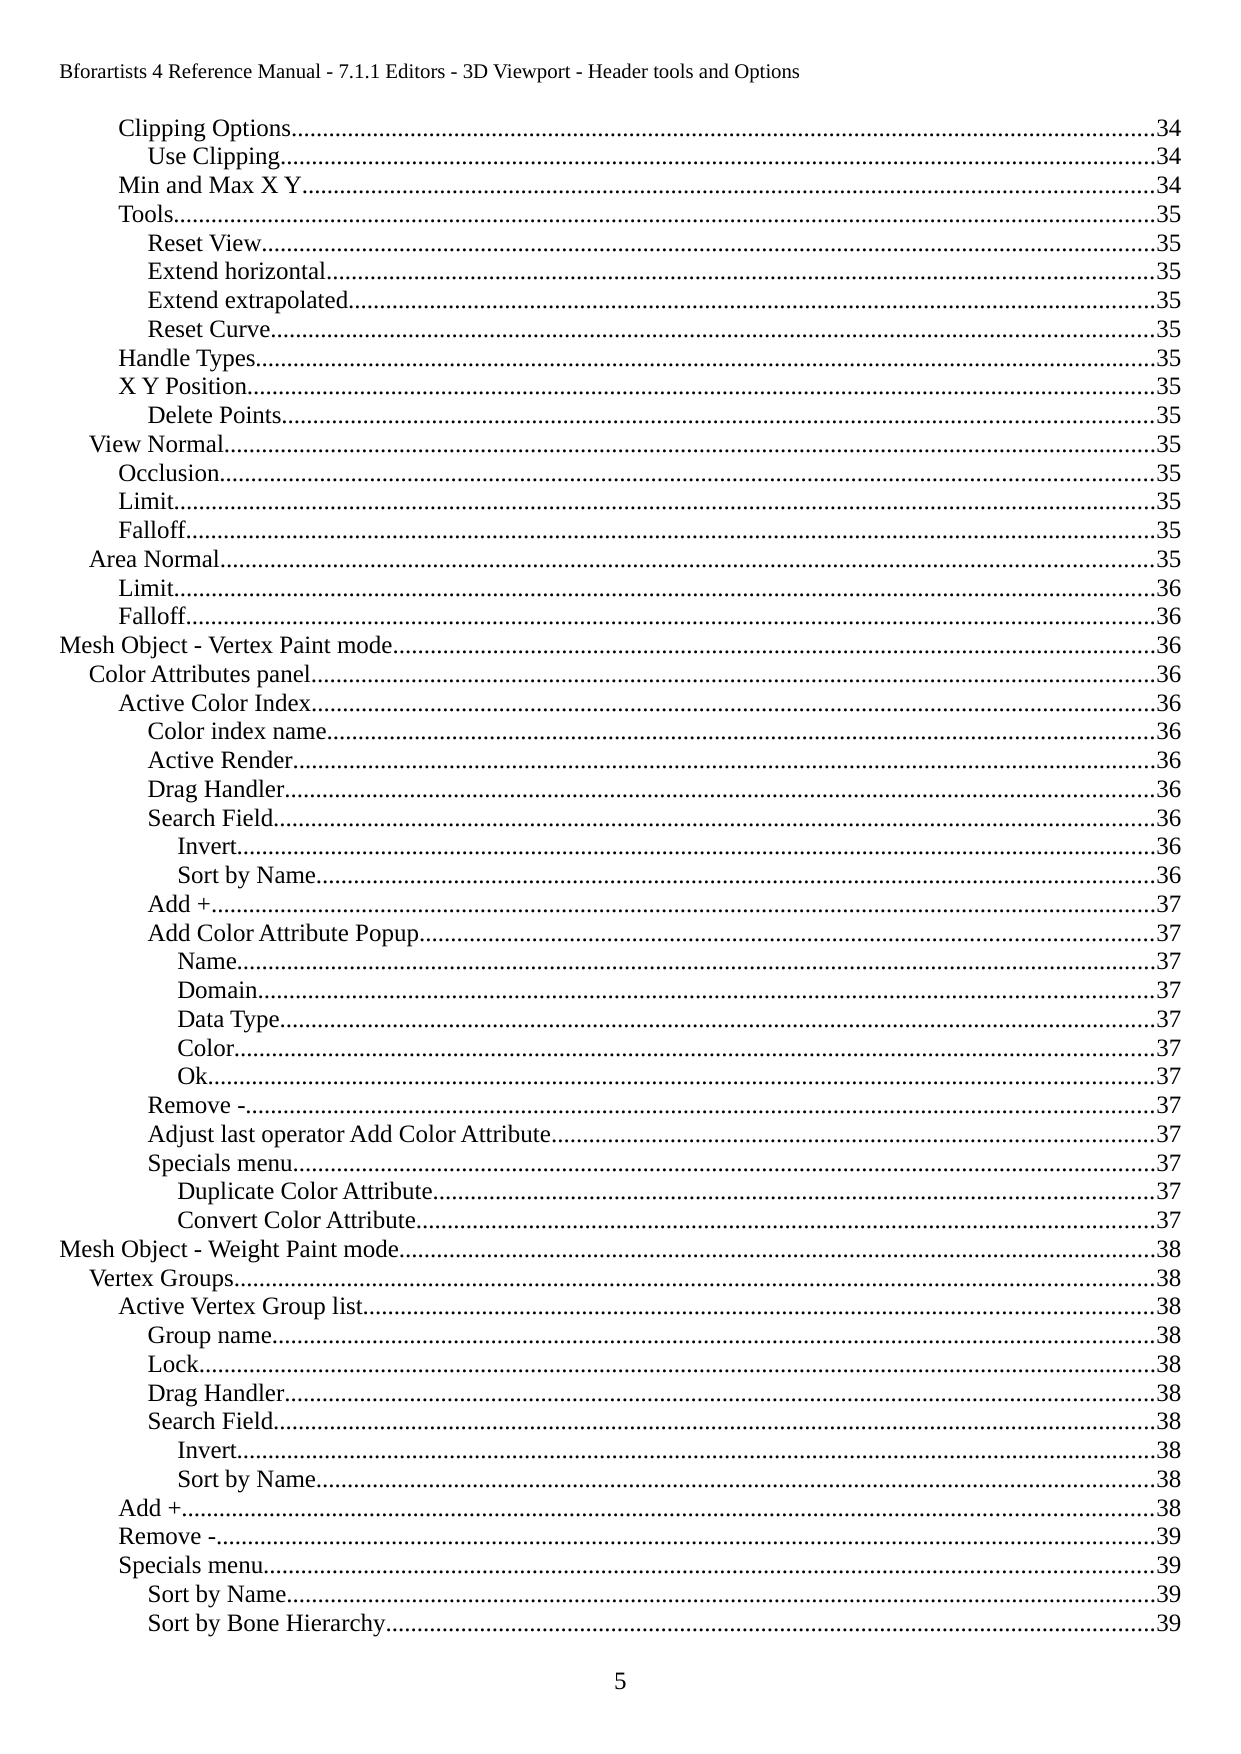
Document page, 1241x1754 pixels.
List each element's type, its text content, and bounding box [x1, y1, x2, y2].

text Name 37 [177, 946, 1181, 975]
text Vertex Groups 38 [88, 1263, 1181, 1291]
text Min and Max X Y 34 [118, 170, 1181, 199]
text Search Field 36 [147, 803, 1181, 831]
text Extend extrapolated 35 [147, 285, 1181, 314]
text Color Attributes panel 36 [88, 659, 1181, 688]
text Add + 38 [118, 1493, 1181, 1521]
text Group name 38 [147, 1320, 1181, 1349]
text X Y Position 35 [118, 371, 1181, 400]
text Specials menu 39 [118, 1550, 1181, 1579]
text Sort by Bone Hierarchy 39 [147, 1608, 1181, 1636]
text Sort by Name 39 [147, 1579, 1181, 1608]
text Remove - 37 [147, 1090, 1181, 1119]
text Limit 35 [118, 486, 1181, 515]
text Drag Handler 36 [147, 774, 1181, 803]
text Clipping Options 34 [118, 113, 1181, 141]
text Duplicate Color Attribute 37 [177, 1176, 1181, 1205]
text Search Field 38 [147, 1406, 1181, 1435]
text Limit 36 [118, 573, 1181, 601]
text Specials menu 37 [147, 1148, 1181, 1176]
text Invert 36 [177, 831, 1181, 860]
text Adjust last operator Add Color Attribute 37 [147, 1119, 1181, 1148]
text Add + 37 [147, 889, 1181, 918]
text View Normal 35 [88, 429, 1181, 458]
text Reset View 35 [147, 228, 1181, 256]
text Color index name 36 [147, 716, 1181, 745]
text Area Normal 35 [88, 544, 1181, 573]
text Extend horizontal 35 [147, 256, 1181, 285]
text Remove - 39 [118, 1521, 1181, 1550]
text Active Color Index 36 [118, 688, 1181, 716]
text Data Type 37 [177, 1004, 1181, 1033]
text Falloff 35 [118, 515, 1181, 544]
text Use Clipping 34 [147, 141, 1181, 170]
text Sort by Name 36 [177, 860, 1181, 889]
text Falloff 36 [118, 601, 1181, 630]
text Tools 35 [118, 199, 1181, 228]
text Active Vertex Group list 38 [118, 1291, 1181, 1320]
text Ok 37 [177, 1061, 1181, 1090]
text Mesh Object - Vertex Paint mode 36 [59, 630, 1181, 659]
text Handle Types 35 [118, 343, 1181, 371]
text Delete Points 35 [147, 400, 1181, 429]
text Mesh Object - Weight Paint mode 38 [59, 1234, 1181, 1263]
text Domain 37 [177, 975, 1181, 1004]
text Active Render 36 [147, 745, 1181, 774]
text Invert 38 [177, 1435, 1181, 1464]
text Reset Curve 35 [147, 314, 1181, 343]
text Occlusion 35 [118, 458, 1181, 486]
text Drag Handler 38 [147, 1378, 1181, 1406]
text Sort by Name 38 [177, 1464, 1181, 1493]
text Color 37 [177, 1033, 1181, 1061]
text Lock 38 [147, 1349, 1181, 1378]
text Convert Color Attribute 37 [177, 1205, 1181, 1234]
text Add Color Attribute Popup 37 [147, 918, 1181, 946]
